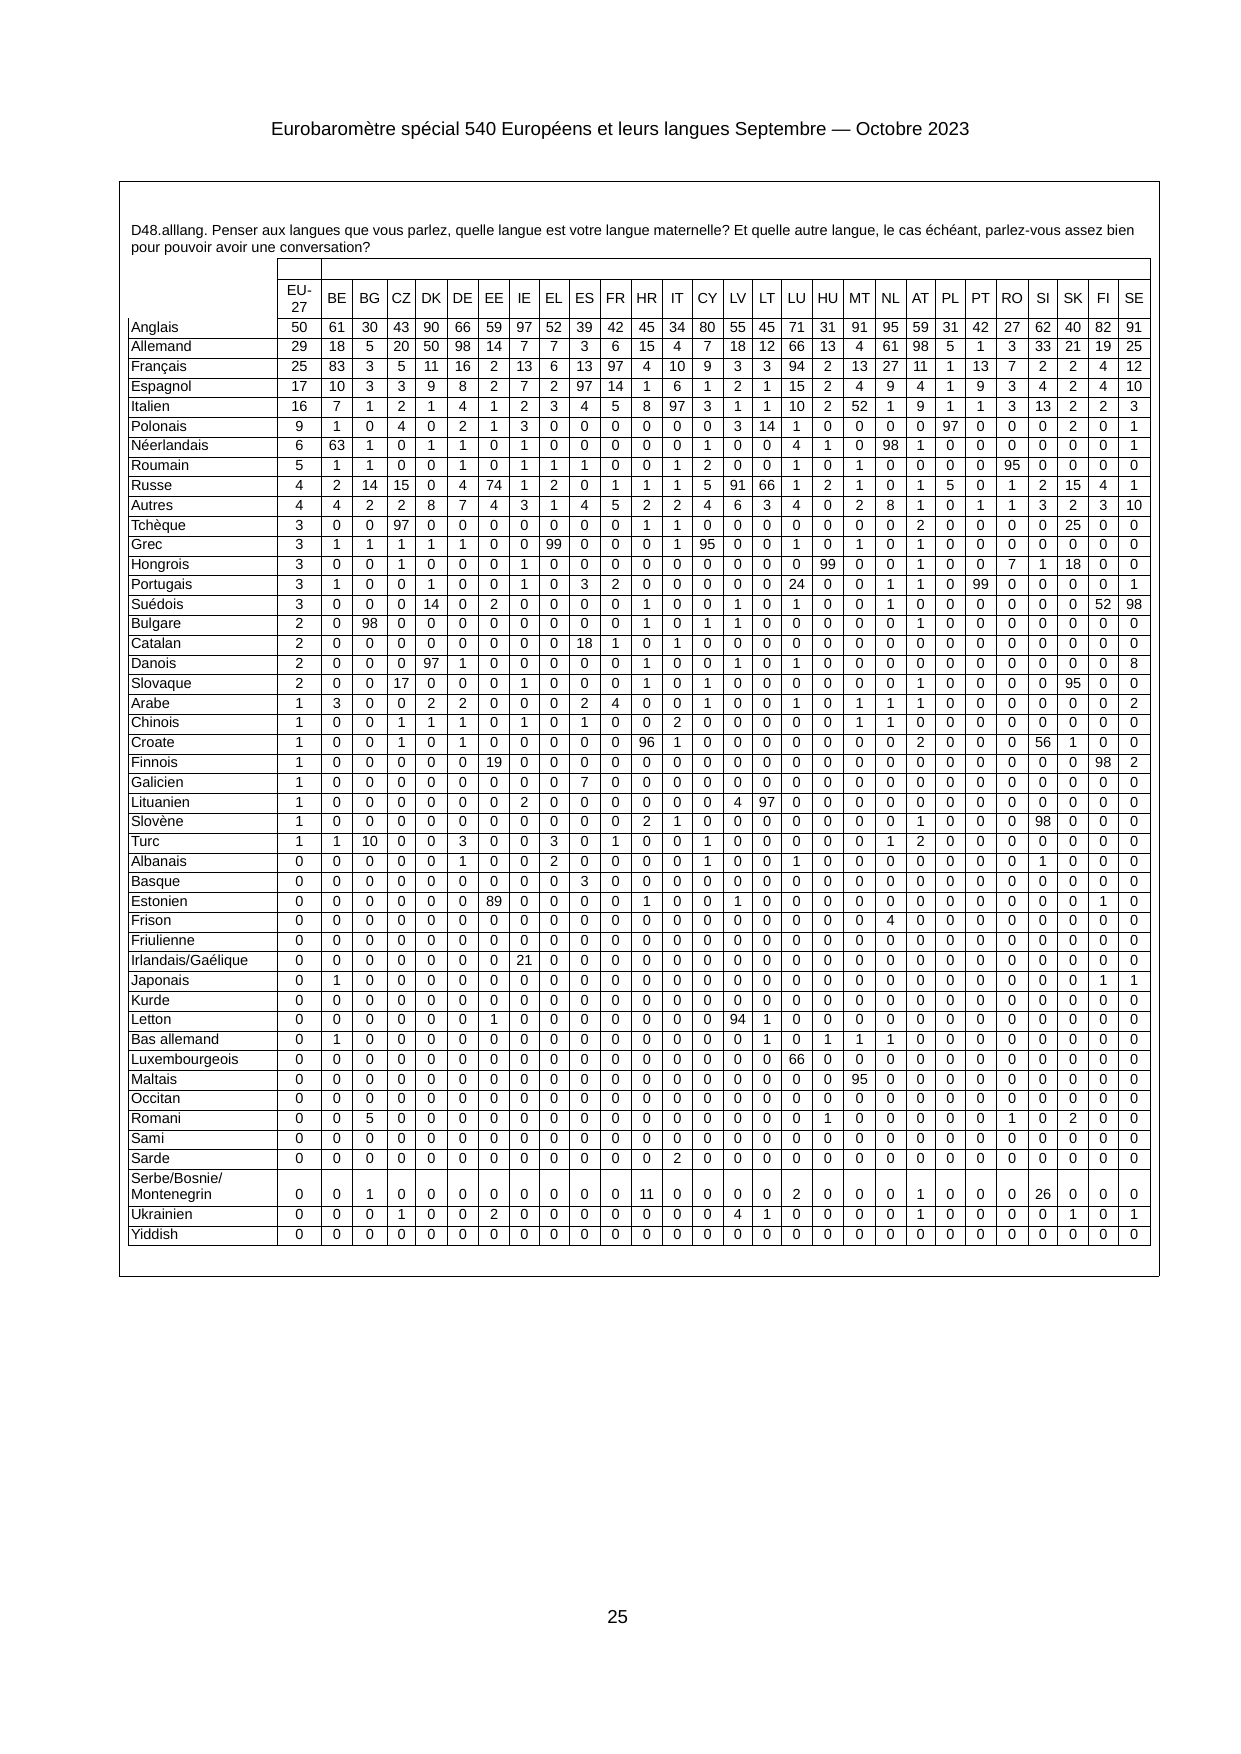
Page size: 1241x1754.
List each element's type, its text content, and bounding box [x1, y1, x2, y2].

table_cell 0 [876, 992, 906, 1011]
table_cell 0 [353, 517, 387, 536]
table_cell 0 [1089, 656, 1118, 674]
table_cell 0 [1089, 952, 1118, 971]
table_cell 0 [1058, 596, 1088, 615]
table_cell 1 [540, 458, 569, 476]
table_cell 0 [966, 1131, 996, 1149]
table_cell 0 [844, 636, 875, 654]
table_cell 0 [753, 1111, 781, 1129]
table_cell 0 [479, 458, 509, 476]
table_cell 0 [448, 1207, 478, 1226]
table_cell 0 [876, 1111, 906, 1129]
table_cell 2 [907, 517, 935, 536]
table_cell 0 [724, 557, 752, 575]
table_cell 2 [813, 477, 843, 496]
table_cell Estonien [129, 893, 277, 912]
table_cell 0 [724, 873, 752, 892]
table_cell 0 [813, 1150, 843, 1169]
table_cell 0 [782, 616, 812, 635]
table_cell 0 [693, 1227, 723, 1245]
table_cell 0 [693, 814, 723, 833]
table_cell 0 [353, 695, 387, 714]
table_cell 0 [510, 616, 539, 635]
table_cell 0 [510, 656, 539, 674]
table_cell 0 [353, 1032, 387, 1050]
table_cell 2 [278, 636, 321, 654]
table_cell 0 [1119, 814, 1150, 833]
table_cell 1 [876, 695, 906, 714]
table_cell 0 [813, 1012, 843, 1031]
table_cell 1 [782, 537, 812, 556]
table_cell 0 [753, 636, 781, 654]
table_cell 8 [632, 398, 662, 417]
table_cell 0 [601, 418, 631, 437]
table_cell 0 [813, 517, 843, 536]
table_cell 1 [844, 695, 875, 714]
table_cell 0 [724, 913, 752, 932]
table_cell 97 [663, 398, 692, 417]
table_cell 0 [997, 675, 1028, 694]
table_cell 1 [278, 735, 321, 753]
table_cell 1 [966, 339, 996, 358]
table_cell 0 [813, 1170, 843, 1206]
table_cell 1 [907, 557, 935, 575]
table_cell 2 [479, 1207, 509, 1226]
table_cell 0 [479, 715, 509, 734]
table_cell 0 [510, 636, 539, 654]
table_cell 0 [1089, 1071, 1118, 1090]
table_cell 0 [1029, 695, 1057, 714]
table_cell 1 [448, 854, 478, 872]
table_cell Italien [129, 398, 277, 417]
table_cell 0 [1089, 1227, 1118, 1245]
table_cell 0 [782, 1032, 812, 1050]
table_cell 96 [632, 735, 662, 753]
table_cell 4 [1089, 477, 1118, 496]
table_cell 0 [510, 1051, 539, 1070]
table_cell 0 [1058, 1170, 1088, 1206]
table_cell 0 [693, 596, 723, 615]
table_cell 8 [1119, 656, 1150, 674]
table_cell 2 [510, 398, 539, 417]
table_cell 11 [416, 359, 447, 377]
table_cell 0 [1029, 1051, 1057, 1070]
table_cell 1 [322, 1032, 352, 1050]
table_cell NL [876, 280, 906, 318]
table_cell 9 [876, 379, 906, 397]
table_cell 0 [416, 873, 447, 892]
table_cell 1 [479, 418, 509, 437]
table_cell [387, 259, 415, 279]
table_cell 74 [479, 477, 509, 496]
table_cell 0 [724, 438, 752, 457]
table_cell 9 [416, 379, 447, 397]
table_cell 0 [844, 418, 875, 437]
table_cell 0 [416, 1207, 447, 1226]
table_cell 1 [936, 398, 965, 417]
table_cell 0 [844, 873, 875, 892]
table_cell 0 [388, 1131, 415, 1149]
table_cell 0 [936, 497, 965, 516]
table_cell 0 [570, 418, 600, 437]
table_cell 34 [663, 319, 692, 338]
table_cell 1 [570, 715, 600, 734]
table_cell 2 [416, 695, 447, 714]
table_cell 0 [753, 933, 781, 951]
table_cell 0 [813, 458, 843, 476]
table_cell 43 [388, 319, 415, 338]
table_cell 3 [570, 576, 600, 595]
table_cell 0 [663, 834, 692, 852]
table_cell 0 [479, 814, 509, 833]
table_cell 0 [570, 834, 600, 852]
table_cell 0 [724, 774, 752, 793]
table_cell 0 [416, 1051, 447, 1070]
table_cell 0 [540, 1111, 569, 1129]
table_cell 14 [353, 477, 387, 496]
table_cell 0 [601, 517, 631, 536]
table_cell 0 [936, 774, 965, 793]
table_cell 0 [724, 735, 752, 753]
table_cell 0 [388, 952, 415, 971]
table_cell 0 [601, 675, 631, 694]
table_cell 0 [632, 576, 662, 595]
table_cell 0 [388, 854, 415, 872]
table_cell 0 [416, 854, 447, 872]
table_cell 0 [753, 1051, 781, 1070]
table_cell EL [540, 280, 569, 318]
table_cell 13 [966, 359, 996, 377]
table_cell 0 [1029, 1111, 1057, 1129]
table_cell [128, 279, 277, 318]
table_cell 0 [663, 755, 692, 773]
table_cell 0 [936, 1012, 965, 1031]
table_cell 0 [1029, 1012, 1057, 1031]
table_cell 0 [876, 616, 906, 635]
table_cell 1 [322, 537, 352, 556]
table_cell 1 [936, 379, 965, 397]
table_cell 0 [448, 992, 478, 1011]
table_cell 0 [876, 1227, 906, 1245]
table_cell 1 [724, 398, 752, 417]
table_cell 0 [353, 418, 387, 437]
table_cell 1 [782, 656, 812, 674]
table_cell 0 [632, 1111, 662, 1129]
table_cell 0 [936, 1170, 965, 1206]
table_cell 0 [997, 418, 1028, 437]
table_cell 0 [876, 1012, 906, 1031]
table_cell 0 [601, 952, 631, 971]
table_cell 7 [510, 379, 539, 397]
table_cell 2 [844, 497, 875, 516]
table_cell 0 [570, 1111, 600, 1129]
table_cell 0 [813, 1131, 843, 1149]
table_cell 0 [936, 1150, 965, 1169]
table_cell 0 [540, 675, 569, 694]
table_cell 0 [753, 458, 781, 476]
table_cell 1 [907, 576, 935, 595]
table_cell 0 [540, 814, 569, 833]
table_cell 0 [663, 695, 692, 714]
table_cell 0 [813, 854, 843, 872]
table_cell 0 [876, 952, 906, 971]
table_cell 0 [966, 517, 996, 536]
table_cell 0 [936, 873, 965, 892]
table_cell 0 [632, 972, 662, 991]
table_cell 1 [663, 458, 692, 476]
table_cell 0 [936, 557, 965, 575]
table_cell 0 [601, 933, 631, 951]
table_cell 0 [632, 1150, 662, 1169]
table_cell ES [570, 280, 600, 318]
table_cell 1 [966, 497, 996, 516]
table_cell 0 [540, 1051, 569, 1070]
table_cell 0 [601, 1207, 631, 1226]
table_cell 0 [782, 1091, 812, 1110]
table_cell 0 [1089, 636, 1118, 654]
table_cell 0 [540, 1012, 569, 1031]
table_cell 0 [753, 596, 781, 615]
table_cell 0 [1119, 992, 1150, 1011]
table_cell 0 [782, 913, 812, 932]
table_cell 2 [1058, 418, 1088, 437]
table_cell 0 [753, 972, 781, 991]
table_cell 3 [353, 379, 387, 397]
table_cell 4 [1089, 379, 1118, 397]
table_cell 0 [782, 972, 812, 991]
table_cell 0 [416, 972, 447, 991]
table_cell 0 [540, 616, 569, 635]
table_cell 1 [479, 398, 509, 417]
table_cell 0 [1058, 576, 1088, 595]
table_cell 0 [479, 576, 509, 595]
table_cell 0 [1119, 1091, 1150, 1110]
table_cell 0 [416, 1012, 447, 1031]
table_cell 14 [416, 596, 447, 615]
table_cell 0 [540, 656, 569, 674]
table_cell 0 [416, 834, 447, 852]
table_cell 0 [997, 774, 1028, 793]
table_cell 1 [724, 893, 752, 912]
table_cell 0 [1089, 992, 1118, 1011]
table_cell 0 [1119, 794, 1150, 813]
table_cell 0 [997, 1051, 1028, 1070]
table_cell 95 [1058, 675, 1088, 694]
table_cell [631, 259, 662, 279]
table_cell 0 [632, 755, 662, 773]
table_cell 0 [278, 854, 321, 872]
table_cell 0 [322, 675, 352, 694]
table_cell 0 [936, 636, 965, 654]
table_cell 6 [724, 497, 752, 516]
table_cell 0 [1089, 794, 1118, 813]
table_cell SK [1058, 280, 1088, 318]
table_cell 1 [997, 477, 1028, 496]
table_cell 0 [479, 1150, 509, 1169]
table_cell 4 [782, 438, 812, 457]
table_cell 0 [663, 418, 692, 437]
table_cell 0 [936, 1051, 965, 1070]
table_cell 0 [724, 636, 752, 654]
table_cell 98 [907, 339, 935, 358]
table_cell 1 [663, 735, 692, 753]
table_cell 0 [724, 1032, 752, 1050]
table_cell 0 [907, 952, 935, 971]
table_cell 2 [353, 497, 387, 516]
table_cell 0 [663, 557, 692, 575]
table_cell 0 [907, 458, 935, 476]
table_cell 2 [448, 695, 478, 714]
table_cell 0 [353, 1012, 387, 1031]
table_cell 1 [724, 596, 752, 615]
table_cell 4 [844, 339, 875, 358]
table_cell 4 [448, 398, 478, 417]
table_cell 0 [570, 1071, 600, 1090]
table_cell 0 [448, 933, 478, 951]
table_cell 0 [724, 695, 752, 714]
table_cell 0 [388, 834, 415, 852]
table_cell 0 [724, 1131, 752, 1149]
table_cell 0 [782, 755, 812, 773]
table_cell [875, 259, 906, 279]
table_cell 0 [448, 972, 478, 991]
table_cell 0 [1119, 1051, 1150, 1070]
table_cell 0 [540, 1207, 569, 1226]
table_cell 3 [388, 379, 415, 397]
table_cell 0 [479, 1091, 509, 1110]
table_cell [812, 259, 843, 279]
table_cell 0 [601, 596, 631, 615]
table_cell Suédois [129, 596, 277, 615]
table_cell 80 [693, 319, 723, 338]
table_cell 4 [663, 339, 692, 358]
table_cell 0 [570, 1150, 600, 1169]
table_cell 25 [1119, 339, 1150, 358]
table_cell 1 [601, 636, 631, 654]
table_cell 0 [966, 1012, 996, 1031]
table_cell 0 [753, 1150, 781, 1169]
table_cell 62 [1029, 319, 1057, 338]
table_cell 0 [844, 913, 875, 932]
table_cell 7 [570, 774, 600, 793]
table_cell 0 [479, 616, 509, 635]
table_cell 4 [570, 398, 600, 417]
table_cell 0 [353, 656, 387, 674]
table_cell 0 [353, 992, 387, 1011]
table_cell Hongrois [129, 557, 277, 575]
table_cell 0 [844, 1207, 875, 1226]
table_cell 1 [753, 398, 781, 417]
table_cell 15 [388, 477, 415, 496]
table_cell 0 [570, 913, 600, 932]
table_cell 0 [907, 992, 935, 1011]
table_cell 0 [782, 933, 812, 951]
table_cell 0 [479, 1032, 509, 1050]
table_cell 0 [353, 952, 387, 971]
table_cell 0 [782, 992, 812, 1011]
table_cell 0 [1119, 1227, 1150, 1245]
table_cell 2 [907, 834, 935, 852]
table_cell 1 [753, 1032, 781, 1050]
table_cell 1 [632, 477, 662, 496]
table_cell 0 [936, 675, 965, 694]
table_cell 0 [1029, 755, 1057, 773]
table_cell 8 [416, 497, 447, 516]
table_cell 0 [570, 755, 600, 773]
table_cell 66 [782, 1051, 812, 1070]
table_cell 0 [278, 873, 321, 892]
table_cell 0 [663, 933, 692, 951]
table_cell 0 [1029, 596, 1057, 615]
table_cell 0 [936, 616, 965, 635]
table_cell 0 [663, 774, 692, 793]
table_cell 1 [632, 893, 662, 912]
table_cell 0 [540, 755, 569, 773]
table_cell 0 [632, 952, 662, 971]
table_cell 0 [663, 972, 692, 991]
table_cell [415, 259, 447, 279]
table_cell 0 [966, 458, 996, 476]
table_cell SI [1029, 280, 1057, 318]
table_cell 0 [936, 1071, 965, 1090]
table_cell 0 [632, 933, 662, 951]
table_cell 0 [997, 1091, 1028, 1110]
table_cell 0 [570, 952, 600, 971]
table_cell 99 [966, 576, 996, 595]
table_cell 0 [322, 517, 352, 536]
table_cell 6 [278, 438, 321, 457]
table_cell 0 [936, 972, 965, 991]
table_cell 0 [1089, 774, 1118, 793]
table_cell 0 [936, 537, 965, 556]
table_cell 0 [601, 735, 631, 753]
table_cell 2 [1119, 695, 1150, 714]
table_cell 0 [724, 458, 752, 476]
table_cell 0 [416, 1032, 447, 1050]
table_cell 0 [936, 794, 965, 813]
table_cell 0 [510, 1111, 539, 1129]
table_cell 0 [1089, 418, 1118, 437]
table_cell 0 [753, 913, 781, 932]
table_cell AT [907, 280, 935, 318]
table_cell 6 [601, 339, 631, 358]
table_cell 0 [1119, 557, 1150, 575]
table_cell 0 [693, 972, 723, 991]
table_cell 4 [724, 794, 752, 813]
table_cell 0 [997, 517, 1028, 536]
table_cell 1 [278, 794, 321, 813]
table_cell Luxembourgeois [129, 1051, 277, 1070]
table_cell 1 [278, 715, 321, 734]
table_cell 0 [997, 952, 1028, 971]
table_cell 0 [1119, 517, 1150, 536]
table_cell 0 [322, 933, 352, 951]
table_cell 0 [448, 1170, 478, 1206]
table_cell 0 [1119, 913, 1150, 932]
table_cell [510, 259, 539, 279]
table_cell 0 [753, 695, 781, 714]
table_cell 0 [663, 992, 692, 1011]
table_cell HR [632, 280, 662, 318]
table_cell BE [322, 280, 352, 318]
table_cell 0 [416, 814, 447, 833]
table_cell 0 [353, 854, 387, 872]
table_cell 13 [510, 359, 539, 377]
table_cell 1 [1058, 735, 1088, 753]
table_cell 1 [724, 656, 752, 674]
table_cell 94 [782, 359, 812, 377]
table_cell 0 [1029, 834, 1057, 852]
table_cell 0 [907, 1051, 935, 1070]
table_cell 4 [1029, 379, 1057, 397]
table_cell 0 [570, 557, 600, 575]
table_cell 0 [388, 913, 415, 932]
table_cell 0 [601, 1012, 631, 1031]
table_cell 0 [1089, 695, 1118, 714]
table_cell 0 [907, 636, 935, 654]
table_cell 0 [601, 438, 631, 457]
table_cell 0 [724, 854, 752, 872]
table_cell 0 [388, 814, 415, 833]
table_cell 1 [907, 814, 935, 833]
table_cell 0 [353, 715, 387, 734]
table_cell 0 [813, 873, 843, 892]
table_cell 0 [693, 715, 723, 734]
table_cell 0 [1089, 1111, 1118, 1129]
table_cell 0 [966, 636, 996, 654]
table_cell 0 [632, 636, 662, 654]
table_cell 0 [1029, 992, 1057, 1011]
table_cell 1 [782, 458, 812, 476]
table_cell 3 [353, 359, 387, 377]
table_cell 0 [966, 794, 996, 813]
table_cell [996, 259, 1028, 279]
table_cell 0 [388, 576, 415, 595]
table_cell 0 [997, 873, 1028, 892]
table_cell 0 [448, 596, 478, 615]
table_cell 0 [966, 695, 996, 714]
table_cell 10 [322, 379, 352, 397]
table_cell 0 [907, 715, 935, 734]
table_cell 0 [388, 1051, 415, 1070]
table_cell 0 [997, 537, 1028, 556]
table_cell 59 [907, 319, 935, 338]
table_cell 0 [966, 477, 996, 496]
table_cell 6 [540, 359, 569, 377]
table_cell 2 [1058, 359, 1088, 377]
table_cell 0 [353, 972, 387, 991]
table_cell 0 [510, 933, 539, 951]
table_cell 0 [753, 576, 781, 595]
table_cell 0 [540, 695, 569, 714]
table_cell DE [448, 280, 478, 318]
table_cell 0 [966, 438, 996, 457]
table_cell 1 [322, 576, 352, 595]
table_cell 0 [479, 972, 509, 991]
table_cell 0 [693, 656, 723, 674]
table_cell 4 [570, 497, 600, 516]
table_cell 0 [510, 537, 539, 556]
table_cell 0 [844, 616, 875, 635]
table_cell 1 [693, 438, 723, 457]
table_cell 0 [1029, 517, 1057, 536]
table_cell 0 [322, 1091, 352, 1110]
table_cell 0 [997, 992, 1028, 1011]
table_cell 0 [388, 755, 415, 773]
table_cell 1 [416, 715, 447, 734]
table_cell 0 [724, 715, 752, 734]
table_cell 0 [782, 1012, 812, 1031]
table_cell 4 [724, 1207, 752, 1226]
table_cell 0 [876, 1131, 906, 1149]
table_cell 0 [907, 1091, 935, 1110]
table_cell 0 [570, 1131, 600, 1149]
table_cell 52 [844, 398, 875, 417]
table_cell 0 [448, 675, 478, 694]
table_cell 14 [753, 418, 781, 437]
table_cell 0 [278, 893, 321, 912]
table_cell 3 [724, 359, 752, 377]
table_cell 0 [479, 735, 509, 753]
table_cell 90 [416, 319, 447, 338]
table_cell 7 [997, 359, 1028, 377]
table_cell 0 [1119, 1131, 1150, 1149]
table_cell 0 [632, 418, 662, 437]
table_cell 0 [510, 695, 539, 714]
table_cell 0 [1058, 893, 1088, 912]
table_cell 97 [388, 517, 415, 536]
table_cell 0 [753, 1091, 781, 1110]
table_cell 1 [448, 735, 478, 753]
table_cell 0 [479, 1051, 509, 1070]
table_cell 0 [663, 1207, 692, 1226]
table_cell 0 [1058, 1227, 1088, 1245]
table_cell 0 [353, 814, 387, 833]
table_cell 0 [1029, 675, 1057, 694]
table_cell 0 [966, 596, 996, 615]
table_cell 0 [1089, 735, 1118, 753]
table_cell 1 [353, 458, 387, 476]
table_cell 1 [416, 537, 447, 556]
table_cell 0 [540, 576, 569, 595]
table_cell 0 [632, 873, 662, 892]
table_cell 1 [844, 1032, 875, 1050]
table_cell 0 [540, 438, 569, 457]
table_cell 0 [753, 1131, 781, 1149]
table_cell Frison [129, 913, 277, 932]
table_cell 0 [1058, 814, 1088, 833]
table_cell 0 [601, 1091, 631, 1110]
table_cell 0 [1058, 1032, 1088, 1050]
table_cell 0 [448, 1071, 478, 1090]
table_cell Autres [129, 497, 277, 516]
table_cell 1 [322, 834, 352, 852]
table_cell [478, 259, 509, 279]
table_cell EU-27 [278, 280, 321, 318]
table_cell 0 [844, 1131, 875, 1149]
table_cell 0 [632, 1207, 662, 1226]
table_cell 0 [966, 952, 996, 971]
table_cell 0 [907, 1131, 935, 1149]
table_cell 0 [322, 715, 352, 734]
table_cell 97 [936, 418, 965, 437]
table_cell 0 [966, 992, 996, 1011]
table_cell 2 [479, 359, 509, 377]
table_cell 14 [479, 339, 509, 358]
table_cell 25 [1058, 517, 1088, 536]
table_cell 0 [632, 715, 662, 734]
table_cell 0 [936, 1091, 965, 1110]
table_cell 0 [448, 1150, 478, 1169]
table_cell 0 [632, 1051, 662, 1070]
table_cell 3 [724, 418, 752, 437]
table_cell 0 [1058, 1150, 1088, 1169]
table_cell Néerlandais [129, 438, 277, 457]
table_cell 0 [510, 1091, 539, 1110]
table_cell 0 [907, 794, 935, 813]
table_cell 0 [632, 537, 662, 556]
table_cell 15 [632, 339, 662, 358]
table_cell 0 [322, 854, 352, 872]
table_cell 0 [663, 656, 692, 674]
table_cell 0 [753, 616, 781, 635]
table_cell 0 [388, 893, 415, 912]
table_cell 0 [448, 873, 478, 892]
table_cell 0 [693, 1207, 723, 1226]
table_cell 0 [966, 1111, 996, 1129]
table_cell 0 [782, 893, 812, 912]
table_cell 0 [936, 814, 965, 833]
table_cell 1 [353, 438, 387, 457]
table_cell 0 [388, 1227, 415, 1245]
table_cell 0 [1029, 1207, 1057, 1226]
table_cell 27 [997, 319, 1028, 338]
table_cell 3 [510, 418, 539, 437]
table_cell 1 [448, 438, 478, 457]
table_cell Bulgare [129, 616, 277, 635]
table_cell 5 [388, 359, 415, 377]
table_cell CY [693, 280, 723, 318]
table_cell 16 [448, 359, 478, 377]
table_cell 1 [693, 695, 723, 714]
table_cell [353, 259, 387, 279]
table_cell [752, 259, 781, 279]
table_cell 0 [632, 1091, 662, 1110]
table_cell 0 [966, 656, 996, 674]
table_cell 0 [1119, 1170, 1150, 1206]
table_cell 0 [1058, 695, 1088, 714]
table_cell 55 [724, 319, 752, 338]
table_cell 0 [1029, 933, 1057, 951]
table_cell 0 [693, 735, 723, 753]
table_cell 1 [479, 1012, 509, 1031]
table_cell 0 [388, 1012, 415, 1031]
table_cell [723, 259, 752, 279]
table_cell 0 [1058, 616, 1088, 635]
table_cell 3 [278, 576, 321, 595]
table_cell 0 [876, 1071, 906, 1090]
table_cell 0 [966, 893, 996, 912]
table_cell 1 [936, 359, 965, 377]
table_cell 0 [1089, 1032, 1118, 1050]
table_cell 0 [540, 1131, 569, 1149]
table_cell 0 [388, 616, 415, 635]
table_cell 0 [844, 834, 875, 852]
table_cell 0 [322, 913, 352, 932]
table_cell 1 [876, 834, 906, 852]
table_cell 0 [601, 873, 631, 892]
table_cell 29 [278, 339, 321, 358]
table_cell 2 [601, 576, 631, 595]
table_cell IT [663, 280, 692, 318]
table_cell 0 [601, 656, 631, 674]
table_cell 0 [966, 972, 996, 991]
table_cell 0 [632, 992, 662, 1011]
table_cell 59 [479, 319, 509, 338]
table_cell 4 [601, 695, 631, 714]
table_cell 0 [510, 873, 539, 892]
table_cell 0 [936, 438, 965, 457]
table_cell 1 [540, 497, 569, 516]
table_cell 0 [813, 834, 843, 852]
table_cell 0 [540, 1227, 569, 1245]
table_cell 4 [782, 497, 812, 516]
table_cell 0 [570, 814, 600, 833]
table_cell FI [1089, 280, 1118, 318]
table_cell [781, 259, 812, 279]
table_cell 0 [753, 557, 781, 575]
table_cell 0 [570, 1051, 600, 1070]
table_cell 0 [1119, 1032, 1150, 1050]
table_cell 0 [601, 774, 631, 793]
table_cell 2 [322, 477, 352, 496]
table_cell Roumain [129, 458, 277, 476]
table_cell 0 [322, 1131, 352, 1149]
table_cell 0 [388, 1111, 415, 1129]
table_cell 2 [663, 1150, 692, 1169]
table_cell 5 [353, 1111, 387, 1129]
table_cell 1 [1058, 1207, 1088, 1226]
table_cell 0 [570, 933, 600, 951]
table_cell 0 [448, 616, 478, 635]
table_cell 0 [1058, 537, 1088, 556]
table_cell 1 [416, 438, 447, 457]
table_cell 24 [782, 576, 812, 595]
table_cell 1 [448, 537, 478, 556]
table_cell 0 [724, 1170, 752, 1206]
table_cell Galicien [129, 774, 277, 793]
table_cell 0 [693, 1032, 723, 1050]
table_cell 0 [632, 913, 662, 932]
table_cell 0 [966, 715, 996, 734]
table_cell 1 [510, 477, 539, 496]
table_cell 0 [1029, 656, 1057, 674]
table_cell 0 [1029, 774, 1057, 793]
table_cell 1 [907, 616, 935, 635]
table_cell 0 [278, 952, 321, 971]
table_cell 0 [353, 735, 387, 753]
table_cell 0 [388, 596, 415, 615]
table_cell 0 [601, 1170, 631, 1206]
table_cell 5 [936, 477, 965, 496]
table_cell 0 [1058, 873, 1088, 892]
table_cell 3 [322, 695, 352, 714]
table_cell 0 [753, 755, 781, 773]
table_cell 0 [1029, 438, 1057, 457]
table_cell 0 [632, 1032, 662, 1050]
table_cell PL [936, 280, 965, 318]
table_cell 0 [388, 656, 415, 674]
table_cell 0 [966, 675, 996, 694]
table_cell 0 [479, 1131, 509, 1149]
table_cell 0 [353, 893, 387, 912]
table_cell 0 [876, 1207, 906, 1226]
table_cell 0 [876, 893, 906, 912]
table_cell 0 [1119, 735, 1150, 753]
table_cell 4 [844, 379, 875, 397]
table_cell 0 [322, 1051, 352, 1070]
table_cell 0 [1058, 1071, 1088, 1090]
table_cell 0 [693, 1091, 723, 1110]
table_cell 0 [844, 596, 875, 615]
table_cell 0 [540, 794, 569, 813]
table_cell 0 [1058, 972, 1088, 991]
table_cell 0 [448, 913, 478, 932]
table_cell 25 [278, 359, 321, 377]
table_cell 0 [753, 735, 781, 753]
table_cell 0 [724, 952, 752, 971]
table_cell [1028, 259, 1057, 279]
table_cell 61 [876, 339, 906, 358]
table_cell 0 [1119, 933, 1150, 951]
table_cell 5 [693, 477, 723, 496]
table_cell 52 [540, 319, 569, 338]
table_cell 0 [936, 992, 965, 1011]
table_cell 0 [1029, 616, 1057, 635]
table_cell 0 [724, 933, 752, 951]
table_cell 0 [601, 992, 631, 1011]
table_cell 0 [632, 774, 662, 793]
table_cell 0 [693, 1150, 723, 1169]
table_cell 0 [448, 1227, 478, 1245]
table_cell 0 [813, 497, 843, 516]
table_cell Sami [129, 1131, 277, 1149]
table_cell 0 [1119, 1012, 1150, 1031]
table_cell 0 [813, 656, 843, 674]
table_cell [906, 259, 935, 279]
table_cell 0 [1029, 893, 1057, 912]
table_cell 0 [479, 438, 509, 457]
table_cell 2 [1029, 359, 1057, 377]
table_cell 0 [813, 952, 843, 971]
table_cell 0 [997, 636, 1028, 654]
table_cell 0 [693, 913, 723, 932]
table_cell 1 [388, 715, 415, 734]
table_cell 0 [1029, 913, 1057, 932]
table_cell 1 [907, 477, 935, 496]
table_cell 0 [724, 1111, 752, 1129]
table_cell 0 [753, 1227, 781, 1245]
table_cell 0 [693, 1071, 723, 1090]
table_cell 0 [693, 952, 723, 971]
table_cell 0 [1029, 1032, 1057, 1050]
table_cell 0 [388, 1091, 415, 1110]
table_cell 91 [724, 477, 752, 496]
table_cell 99 [813, 557, 843, 575]
table_cell 10 [782, 398, 812, 417]
table_cell 3 [1119, 398, 1150, 417]
table_cell 2 [663, 497, 692, 516]
table_cell 0 [632, 557, 662, 575]
table_cell 0 [813, 616, 843, 635]
table_cell 1 [388, 735, 415, 753]
table_cell 0 [997, 854, 1028, 872]
table_cell 0 [753, 517, 781, 536]
table_cell 0 [966, 418, 996, 437]
table_cell 0 [813, 636, 843, 654]
table_cell 0 [540, 735, 569, 753]
table_cell 0 [479, 537, 509, 556]
table_cell 0 [570, 1091, 600, 1110]
table_cell 0 [1029, 972, 1057, 991]
table_cell 0 [753, 834, 781, 852]
table_cell 0 [663, 1012, 692, 1031]
table_cell IE [510, 280, 539, 318]
table_cell 0 [540, 893, 569, 912]
table_cell 1 [510, 675, 539, 694]
table_cell [844, 259, 875, 279]
table_cell [278, 259, 321, 279]
table_cell 0 [813, 735, 843, 753]
table_cell Catalan [129, 636, 277, 654]
table_cell 0 [416, 913, 447, 932]
table_cell 0 [510, 774, 539, 793]
table_cell 0 [1089, 913, 1118, 932]
table_cell 1 [876, 596, 906, 615]
table_cell 0 [997, 933, 1028, 951]
table_cell 0 [510, 1207, 539, 1226]
table_cell 0 [1089, 1051, 1118, 1070]
table_cell BG [353, 280, 387, 318]
table_cell [322, 259, 352, 279]
table_cell Slovaque [129, 675, 277, 694]
table_cell 0 [936, 893, 965, 912]
table_cell [692, 259, 723, 279]
table_cell 13 [570, 359, 600, 377]
table_cell 2 [540, 379, 569, 397]
table_cell 0 [997, 656, 1028, 674]
table_cell 0 [813, 715, 843, 734]
table_cell 0 [1058, 755, 1088, 773]
table_cell 3 [753, 359, 781, 377]
table_cell 0 [278, 992, 321, 1011]
table_cell 0 [936, 1227, 965, 1245]
table_cell 0 [813, 1051, 843, 1070]
table_cell Albanais [129, 854, 277, 872]
table_cell 0 [966, 1091, 996, 1110]
table_cell 0 [782, 715, 812, 734]
table_cell 0 [813, 1091, 843, 1110]
table_cell 0 [1029, 576, 1057, 595]
table_cell 0 [322, 755, 352, 773]
table_cell 0 [876, 873, 906, 892]
table_cell Turc [129, 834, 277, 852]
table_cell 13 [844, 359, 875, 377]
table_cell 71 [782, 319, 812, 338]
table_cell 0 [813, 675, 843, 694]
table_cell 0 [997, 1227, 1028, 1245]
table_cell 1 [876, 1032, 906, 1050]
table_cell Polonais [129, 418, 277, 437]
table_cell 89 [479, 893, 509, 912]
table_cell 0 [510, 1227, 539, 1245]
table_cell 0 [570, 1207, 600, 1226]
table_cell 0 [753, 992, 781, 1011]
table_cell 0 [813, 537, 843, 556]
table_cell 0 [844, 933, 875, 951]
table_cell 12 [1119, 359, 1150, 377]
table_cell 0 [322, 656, 352, 674]
table_cell DK [416, 280, 447, 318]
table_cell 0 [966, 834, 996, 852]
table_cell 1 [278, 755, 321, 773]
table_cell 0 [353, 1091, 387, 1110]
table_cell 0 [416, 952, 447, 971]
table_cell 0 [844, 1170, 875, 1206]
table_cell 0 [844, 1051, 875, 1070]
table_cell 0 [844, 992, 875, 1011]
table_cell 1 [1089, 893, 1118, 912]
table_cell 0 [693, 418, 723, 437]
table_cell 0 [876, 1150, 906, 1169]
table_cell 0 [540, 972, 569, 991]
table_cell 26 [1029, 1170, 1057, 1206]
table_cell 1 [907, 438, 935, 457]
table_cell 1 [663, 537, 692, 556]
table_cell 0 [353, 913, 387, 932]
table_cell 0 [693, 933, 723, 951]
table_cell 0 [540, 992, 569, 1011]
table_cell [935, 259, 965, 279]
table_cell 61 [322, 319, 352, 338]
table_cell 2 [278, 656, 321, 674]
table_cell 0 [510, 992, 539, 1011]
table_cell 39 [570, 319, 600, 338]
table_cell 0 [510, 596, 539, 615]
table_cell 13 [813, 339, 843, 358]
table_cell 0 [997, 755, 1028, 773]
table_cell 0 [416, 755, 447, 773]
table_cell 0 [907, 755, 935, 773]
table_cell 0 [966, 913, 996, 932]
table_cell 0 [1029, 1150, 1057, 1169]
table_cell 0 [510, 913, 539, 932]
table_cell 0 [844, 755, 875, 773]
table_cell 0 [663, 1032, 692, 1050]
table_cell 0 [448, 557, 478, 575]
table_cell 15 [782, 379, 812, 397]
table_cell Basque [129, 873, 277, 892]
table_cell 0 [353, 755, 387, 773]
table_cell 1 [663, 517, 692, 536]
table_cell 0 [997, 1071, 1028, 1090]
table_cell 0 [322, 873, 352, 892]
table_cell 0 [278, 1071, 321, 1090]
table_cell 11 [907, 359, 935, 377]
table_cell 7 [510, 339, 539, 358]
table_cell 0 [601, 1111, 631, 1129]
table_cell 0 [997, 1150, 1028, 1169]
table_cell 2 [540, 477, 569, 496]
table_cell 3 [540, 834, 569, 852]
table_cell 1 [510, 715, 539, 734]
table_cell 0 [876, 537, 906, 556]
table_cell 0 [353, 1207, 387, 1226]
table_cell 0 [479, 557, 509, 575]
table_cell 0 [844, 972, 875, 991]
table_cell 0 [782, 814, 812, 833]
table_cell [447, 259, 478, 279]
table_cell 0 [416, 1131, 447, 1149]
table_cell 1 [876, 398, 906, 417]
table_cell 0 [448, 1032, 478, 1050]
table_cell 0 [540, 517, 569, 536]
table_cell 2 [813, 379, 843, 397]
table_cell 0 [1089, 557, 1118, 575]
table_cell 0 [416, 477, 447, 496]
table_cell 0 [448, 1111, 478, 1129]
table_cell 1 [322, 972, 352, 991]
table_cell 0 [813, 814, 843, 833]
table_cell 0 [997, 1170, 1028, 1206]
table_cell 0 [997, 576, 1028, 595]
table_cell 0 [322, 952, 352, 971]
table_cell 0 [570, 616, 600, 635]
table_cell 0 [322, 557, 352, 575]
table_cell 0 [388, 794, 415, 813]
table_cell 0 [1089, 1207, 1118, 1226]
table_cell 45 [753, 319, 781, 338]
table_cell 0 [601, 537, 631, 556]
table_cell 2 [479, 379, 509, 397]
table_cell 0 [936, 517, 965, 536]
table_cell 14 [601, 379, 631, 397]
table_cell 0 [479, 675, 509, 694]
table_cell 0 [353, 636, 387, 654]
table_cell 1 [663, 477, 692, 496]
table_cell 0 [1058, 1131, 1088, 1149]
table_cell [600, 259, 631, 279]
table_cell Lituanien [129, 794, 277, 813]
table_cell 98 [448, 339, 478, 358]
table_cell 3 [997, 398, 1028, 417]
table_cell 0 [724, 675, 752, 694]
table_cell Ukrainien [129, 1207, 277, 1226]
table_cell 1 [388, 1207, 415, 1226]
table_cell 0 [936, 576, 965, 595]
table_cell 0 [663, 576, 692, 595]
table_cell 0 [936, 755, 965, 773]
table_cell 0 [632, 695, 662, 714]
table_cell 0 [753, 774, 781, 793]
table_cell 1 [724, 616, 752, 635]
table_cell 99 [540, 537, 569, 556]
table_cell 1 [448, 458, 478, 476]
table_cell 0 [510, 735, 539, 753]
table_cell Chinois [129, 715, 277, 734]
table_cell 1 [278, 814, 321, 833]
table_cell 0 [540, 636, 569, 654]
table_cell 0 [663, 1170, 692, 1206]
table_cell 0 [479, 952, 509, 971]
table_cell 1 [1089, 972, 1118, 991]
table_cell 1 [907, 1170, 935, 1206]
table_cell 0 [416, 1071, 447, 1090]
table_cell 5 [601, 497, 631, 516]
table_cell 1 [844, 537, 875, 556]
table_cell 0 [966, 616, 996, 635]
table_cell 98 [1089, 755, 1118, 773]
table_cell 0 [813, 774, 843, 793]
table_cell 0 [907, 656, 935, 674]
table_cell 15 [1058, 477, 1088, 496]
table_cell 1 [448, 656, 478, 674]
table_cell 0 [416, 1170, 447, 1206]
table_cell 0 [693, 1111, 723, 1129]
table_cell 0 [353, 576, 387, 595]
table_cell 0 [936, 1207, 965, 1226]
table_cell 2 [278, 675, 321, 694]
table_cell 0 [966, 1150, 996, 1169]
table_cell 0 [570, 1012, 600, 1031]
table_cell FR [601, 280, 631, 318]
table_cell 97 [570, 379, 600, 397]
table_cell 0 [278, 913, 321, 932]
table_cell 0 [632, 438, 662, 457]
table_cell 98 [1119, 596, 1150, 615]
table_cell 0 [936, 596, 965, 615]
table_cell 0 [753, 715, 781, 734]
table_cell 0 [570, 794, 600, 813]
table_cell 42 [601, 319, 631, 338]
table_cell 0 [844, 1227, 875, 1245]
table_cell 0 [1058, 992, 1088, 1011]
table_cell 0 [876, 418, 906, 437]
table_cell 0 [1089, 458, 1118, 476]
table_cell 0 [1058, 1091, 1088, 1110]
table_cell 2 [388, 497, 415, 516]
table_cell 0 [540, 933, 569, 951]
table_cell 0 [416, 517, 447, 536]
table_cell 0 [1058, 774, 1088, 793]
table_cell 1 [278, 774, 321, 793]
table_cell 4 [278, 477, 321, 496]
table_cell 0 [601, 794, 631, 813]
table_cell 0 [907, 1032, 935, 1050]
table_cell 0 [353, 1227, 387, 1245]
table_cell 3 [693, 398, 723, 417]
table_cell 1 [632, 616, 662, 635]
table_cell 0 [724, 1150, 752, 1169]
table_cell 0 [844, 517, 875, 536]
table_cell 0 [813, 418, 843, 437]
table_cell 0 [907, 933, 935, 951]
table_cell 0 [1119, 952, 1150, 971]
table_cell 0 [997, 834, 1028, 852]
table_cell 0 [1089, 814, 1118, 833]
table_cell 0 [416, 458, 447, 476]
table_cell 1 [1119, 477, 1150, 496]
table_cell 0 [813, 576, 843, 595]
table_cell 0 [936, 735, 965, 753]
table_cell 0 [753, 675, 781, 694]
table_cell 0 [724, 1227, 752, 1245]
table_cell 1 [570, 458, 600, 476]
table_cell 1 [693, 834, 723, 852]
table_cell 1 [416, 398, 447, 417]
table_cell 1 [782, 596, 812, 615]
table_cell 1 [907, 1207, 935, 1226]
table_cell 0 [322, 1207, 352, 1226]
table_cell 0 [448, 1091, 478, 1110]
table_cell 0 [479, 656, 509, 674]
table_cell 0 [966, 1032, 996, 1050]
table_cell 0 [907, 972, 935, 991]
table_cell 0 [1119, 834, 1150, 852]
table_cell 0 [724, 537, 752, 556]
table_cell Japonais [129, 972, 277, 991]
table_cell 0 [693, 794, 723, 813]
table_cell 0 [844, 814, 875, 833]
table_cell 0 [540, 1071, 569, 1090]
table_cell 0 [1089, 854, 1118, 872]
table_cell 6 [663, 379, 692, 397]
table_cell 0 [907, 1227, 935, 1245]
table_cell 10 [1119, 497, 1150, 516]
table_cell 0 [479, 1071, 509, 1090]
table_cell 1 [1119, 1207, 1150, 1226]
table_cell 63 [322, 438, 352, 457]
table_cell 0 [570, 477, 600, 496]
table_cell 0 [844, 1111, 875, 1129]
table_cell 0 [724, 1051, 752, 1070]
table_cell 0 [278, 1131, 321, 1149]
table_cell 0 [724, 755, 752, 773]
table_cell 0 [997, 1207, 1028, 1226]
table_cell 3 [278, 596, 321, 615]
table_cell 0 [907, 1012, 935, 1031]
table_cell 0 [479, 834, 509, 852]
table_cell 0 [876, 458, 906, 476]
table_cell 0 [813, 992, 843, 1011]
table_cell 0 [448, 794, 478, 813]
table_cell 0 [724, 814, 752, 833]
table_cell 1 [1119, 418, 1150, 437]
table_cell 0 [1058, 438, 1088, 457]
table_cell 0 [907, 1111, 935, 1129]
table_cell 0 [322, 735, 352, 753]
table_cell 0 [278, 1091, 321, 1110]
table_cell 50 [278, 319, 321, 338]
table_cell 0 [907, 596, 935, 615]
table_cell 0 [1119, 854, 1150, 872]
table_cell 1 [416, 576, 447, 595]
table_cell 0 [844, 893, 875, 912]
table_cell 0 [601, 1227, 631, 1245]
table_cell 0 [966, 537, 996, 556]
table_cell 1 [510, 557, 539, 575]
table_cell 0 [570, 537, 600, 556]
table_cell 0 [510, 893, 539, 912]
table_cell 0 [540, 1091, 569, 1110]
table_cell 2 [540, 854, 569, 872]
table_cell 11 [632, 1170, 662, 1206]
table_cell 0 [693, 755, 723, 773]
table_cell 0 [278, 972, 321, 991]
table_cell Kurde [129, 992, 277, 1011]
table_cell 0 [322, 1227, 352, 1245]
table_cell 0 [416, 557, 447, 575]
table_cell 0 [1029, 873, 1057, 892]
table_cell 0 [876, 814, 906, 833]
table_cell 0 [416, 992, 447, 1011]
table_cell 0 [907, 1071, 935, 1090]
table_cell 0 [278, 1150, 321, 1169]
table_cell 1 [876, 715, 906, 734]
table_cell 1 [1029, 557, 1057, 575]
table_cell 1 [813, 1111, 843, 1129]
table_cell 1 [907, 695, 935, 714]
table_cell 0 [997, 1032, 1028, 1050]
table_cell 0 [782, 1227, 812, 1245]
table_cell 0 [601, 1071, 631, 1090]
table_cell 94 [724, 1012, 752, 1031]
table_cell 0 [570, 438, 600, 457]
table_cell 0 [782, 1131, 812, 1149]
table_cell 0 [966, 755, 996, 773]
table_cell 12 [753, 339, 781, 358]
table_cell 0 [601, 1032, 631, 1050]
table_cell 19 [479, 755, 509, 773]
table_cell 0 [663, 1131, 692, 1149]
table_cell 0 [844, 794, 875, 813]
table_cell 0 [966, 1051, 996, 1070]
table_cell 0 [997, 695, 1028, 714]
table_cell 0 [997, 616, 1028, 635]
table_cell 0 [1119, 537, 1150, 556]
table_cell 0 [601, 616, 631, 635]
table_cell 0 [448, 774, 478, 793]
table_cell 0 [1058, 854, 1088, 872]
table_cell Friulienne [129, 933, 277, 951]
table_cell 0 [601, 458, 631, 476]
table_cell [539, 259, 569, 279]
table_cell 0 [966, 774, 996, 793]
table_cell 0 [782, 636, 812, 654]
table_cell 2 [1058, 497, 1088, 516]
table_cell 0 [479, 913, 509, 932]
table_cell 0 [753, 656, 781, 674]
table_cell 0 [724, 1071, 752, 1090]
table_cell 1 [1119, 438, 1150, 457]
table_cell 0 [540, 1170, 569, 1206]
table_cell 1 [782, 695, 812, 714]
table_cell 0 [510, 1012, 539, 1031]
table_cell [965, 259, 996, 279]
table_cell 95 [844, 1071, 875, 1090]
table_cell 0 [693, 992, 723, 1011]
table_cell 0 [601, 1051, 631, 1070]
table_cell 0 [844, 1091, 875, 1110]
table_cell 3 [997, 339, 1028, 358]
table_cell 0 [876, 675, 906, 694]
table_cell 0 [813, 1227, 843, 1245]
table_cell 17 [278, 379, 321, 397]
table_cell 4 [278, 497, 321, 516]
table_cell 0 [997, 715, 1028, 734]
table_cell 4 [876, 913, 906, 932]
table_cell 0 [844, 952, 875, 971]
table_cell 3 [540, 398, 569, 417]
table_cell 0 [601, 1150, 631, 1169]
table_cell 0 [1089, 933, 1118, 951]
table_cell 0 [416, 933, 447, 951]
table_cell 0 [570, 1170, 600, 1206]
table_cell 0 [693, 873, 723, 892]
table_cell 0 [907, 913, 935, 932]
table_cell 0 [322, 1012, 352, 1031]
table_cell HU [813, 280, 843, 318]
table_cell 0 [663, 854, 692, 872]
table_cell 2 [907, 735, 935, 753]
table_cell 0 [663, 1111, 692, 1129]
table_cell 0 [353, 873, 387, 892]
table_cell 0 [388, 992, 415, 1011]
table_cell 0 [1058, 794, 1088, 813]
table_cell 91 [844, 319, 875, 338]
table_cell 2 [632, 497, 662, 516]
table_cell 0 [1029, 1091, 1057, 1110]
table_cell 7 [540, 339, 569, 358]
table_cell 0 [1029, 952, 1057, 971]
table_cell 0 [1029, 537, 1057, 556]
table_cell 0 [1119, 1111, 1150, 1129]
table_cell 1 [693, 616, 723, 635]
table_cell 0 [663, 1051, 692, 1070]
table_cell 0 [570, 675, 600, 694]
table_cell 1 [813, 1032, 843, 1050]
table_cell 0 [936, 1111, 965, 1129]
table_cell 0 [479, 774, 509, 793]
table_cell 0 [353, 596, 387, 615]
table_cell 0 [388, 972, 415, 991]
table_cell 0 [388, 636, 415, 654]
table_cell 0 [479, 1170, 509, 1206]
table_cell 0 [388, 1170, 415, 1206]
table_cell 0 [479, 636, 509, 654]
table_cell 2 [724, 379, 752, 397]
table_cell 9 [693, 359, 723, 377]
table_cell 56 [1029, 735, 1057, 753]
table_cell 0 [322, 616, 352, 635]
table_cell 0 [322, 1071, 352, 1090]
table_cell Serbe/Bosnie/Montenegrin [129, 1170, 277, 1206]
table_cell 0 [693, 774, 723, 793]
table_cell 0 [966, 1071, 996, 1090]
table_cell 1 [782, 418, 812, 437]
table_cell 0 [448, 1131, 478, 1149]
table_cell 0 [663, 952, 692, 971]
table_cell 0 [448, 755, 478, 773]
table_cell 0 [663, 1091, 692, 1110]
table_cell 0 [353, 794, 387, 813]
table_cell 0 [1089, 1131, 1118, 1149]
table_cell 0 [1089, 1012, 1118, 1031]
table_cell 10 [663, 359, 692, 377]
table_cell Occitan [129, 1091, 277, 1110]
table_cell 5 [601, 398, 631, 417]
table_cell 66 [753, 477, 781, 496]
table_cell 1 [663, 814, 692, 833]
table_cell 1 [632, 379, 662, 397]
table_cell 1 [753, 379, 781, 397]
table_cell 0 [632, 1071, 662, 1090]
table_cell 0 [844, 735, 875, 753]
table_cell 0 [1029, 636, 1057, 654]
table_cell 1 [844, 458, 875, 476]
table_cell 0 [416, 636, 447, 654]
table_cell 0 [278, 1032, 321, 1050]
table_cell 0 [876, 1170, 906, 1206]
table_cell 0 [693, 893, 723, 912]
table_cell 19 [1089, 339, 1118, 358]
table_cell 0 [540, 774, 569, 793]
table_cell 3 [278, 537, 321, 556]
table_cell 0 [693, 517, 723, 536]
table_cell 0 [724, 834, 752, 852]
table_cell 9 [278, 418, 321, 437]
table_cell 0 [844, 557, 875, 575]
table_cell 1 [907, 537, 935, 556]
table_cell 2 [632, 814, 662, 833]
table_cell 1 [813, 438, 843, 457]
table_cell Slovène [129, 814, 277, 833]
table_cell 66 [448, 319, 478, 338]
table_cell 0 [353, 933, 387, 951]
table_cell 45 [632, 319, 662, 338]
table_cell 1 [510, 576, 539, 595]
table_cell 0 [322, 1111, 352, 1129]
table_cell 1 [907, 675, 935, 694]
table_cell 1 [322, 418, 352, 437]
table_cell 3 [278, 517, 321, 536]
table_cell 0 [278, 1207, 321, 1226]
table_cell 0 [813, 933, 843, 951]
table_cell 0 [322, 1170, 352, 1206]
table_cell 1 [353, 537, 387, 556]
table_cell 0 [813, 972, 843, 991]
table_cell 0 [693, 1170, 723, 1206]
table_cell 0 [966, 1170, 996, 1206]
table_cell 4 [632, 359, 662, 377]
table_cell 2 [1119, 755, 1150, 773]
table_cell 1 [632, 656, 662, 674]
table_cell Grec [129, 537, 277, 556]
table_cell 0 [997, 972, 1028, 991]
table_cell 0 [936, 695, 965, 714]
table_cell 0 [753, 854, 781, 872]
table_cell 0 [693, 557, 723, 575]
table_cell 0 [510, 517, 539, 536]
table_cell 0 [1119, 715, 1150, 734]
table_cell 7 [448, 497, 478, 516]
table_cell 0 [416, 675, 447, 694]
table_cell 0 [1089, 873, 1118, 892]
table_cell 0 [601, 972, 631, 991]
table_cell 0 [448, 636, 478, 654]
table_cell 0 [1058, 952, 1088, 971]
table_cell 1 [844, 715, 875, 734]
table_cell 0 [448, 1012, 478, 1031]
table_cell 0 [416, 893, 447, 912]
table_cell 1 [782, 854, 812, 872]
table_cell LV [724, 280, 752, 318]
table_cell 0 [510, 1032, 539, 1050]
table_cell 0 [479, 794, 509, 813]
table_cell 0 [997, 1131, 1028, 1149]
table_cell 0 [322, 774, 352, 793]
table_cell 0 [663, 913, 692, 932]
table_cell 1 [876, 576, 906, 595]
table_cell 0 [753, 438, 781, 457]
table_cell 0 [813, 755, 843, 773]
table_cell 0 [693, 1131, 723, 1149]
table_cell 0 [416, 1111, 447, 1129]
table_cell 0 [693, 1051, 723, 1070]
table_cell Croate [129, 735, 277, 753]
table_cell 0 [570, 992, 600, 1011]
table_cell 0 [601, 715, 631, 734]
table_cell 0 [278, 1170, 321, 1206]
table_cell 0 [510, 834, 539, 852]
table_cell 0 [1029, 1131, 1057, 1149]
table_cell 0 [570, 972, 600, 991]
table_cell 0 [663, 596, 692, 615]
table_cell 18 [1058, 557, 1088, 575]
table_cell 98 [876, 438, 906, 457]
table_cell 0 [416, 794, 447, 813]
table_cell 1 [632, 596, 662, 615]
table_cell 0 [601, 1131, 631, 1149]
table_cell 0 [782, 675, 812, 694]
table_cell 7 [997, 557, 1028, 575]
table_cell 0 [1089, 1150, 1118, 1169]
table_cell 3 [278, 557, 321, 575]
table_cell 0 [510, 854, 539, 872]
table_cell 0 [693, 636, 723, 654]
table_cell 0 [322, 814, 352, 833]
table_cell 0 [876, 755, 906, 773]
table_cell Tchèque [129, 517, 277, 536]
table_cell 0 [876, 854, 906, 872]
table_cell 4 [322, 497, 352, 516]
table_cell 0 [510, 972, 539, 991]
table_cell 0 [936, 933, 965, 951]
table_cell 0 [936, 1131, 965, 1149]
table_cell 0 [353, 1150, 387, 1169]
table_cell 0 [782, 873, 812, 892]
table_cell 0 [753, 814, 781, 833]
table_cell 21 [1058, 339, 1088, 358]
table_cell 10 [1119, 379, 1150, 397]
table_cell 2 [278, 616, 321, 635]
table_cell 1 [663, 636, 692, 654]
table_cell 0 [966, 933, 996, 951]
table_cell 1 [632, 517, 662, 536]
table_cell 3 [1029, 497, 1057, 516]
table_cell 0 [388, 933, 415, 951]
table_cell 1 [1119, 576, 1150, 595]
table_cell 0 [1089, 537, 1118, 556]
table_cell 17 [388, 675, 415, 694]
table_cell 52 [1089, 596, 1118, 615]
table_cell [569, 259, 600, 279]
table_cell 0 [813, 1071, 843, 1090]
table_cell 0 [540, 596, 569, 615]
table_cell 0 [1058, 636, 1088, 654]
table_cell 0 [1089, 438, 1118, 457]
table_cell 0 [1119, 1071, 1150, 1090]
table_cell 3 [510, 497, 539, 516]
table_cell 1 [632, 675, 662, 694]
table_cell 0 [844, 438, 875, 457]
table_cell 0 [876, 1091, 906, 1110]
table_cell RO [997, 280, 1028, 318]
table_cell 21 [510, 952, 539, 971]
table_cell 0 [663, 873, 692, 892]
table_cell 2 [663, 715, 692, 734]
table_cell 0 [448, 893, 478, 912]
table_cell 0 [448, 1051, 478, 1070]
table_cell 0 [936, 854, 965, 872]
table_cell 0 [844, 774, 875, 793]
table_cell 0 [663, 616, 692, 635]
table_cell 1 [353, 398, 387, 417]
table_cell Letton [129, 1012, 277, 1031]
table_cell 0 [322, 992, 352, 1011]
table_cell 0 [997, 1012, 1028, 1031]
table_cell 0 [632, 854, 662, 872]
table_cell 0 [448, 952, 478, 971]
table_cell 0 [510, 755, 539, 773]
table_cell 0 [844, 675, 875, 694]
table_cell 0 [1089, 834, 1118, 852]
table_cell 0 [693, 576, 723, 595]
table_cell 0 [782, 1111, 812, 1129]
table_cell 0 [540, 715, 569, 734]
table_cell 1 [278, 695, 321, 714]
table_cell 2 [448, 418, 478, 437]
table_cell 18 [724, 339, 752, 358]
table_cell 0 [997, 814, 1028, 833]
table_cell 0 [570, 854, 600, 872]
table_cell 0 [844, 854, 875, 872]
table_cell 0 [1119, 458, 1150, 476]
table_cell 0 [1119, 893, 1150, 912]
table_cell 0 [540, 1150, 569, 1169]
table_cell Russe [129, 477, 277, 496]
table_cell 0 [782, 1150, 812, 1169]
table_cell 4 [693, 497, 723, 516]
table_cell 0 [388, 873, 415, 892]
table_cell 0 [510, 1131, 539, 1149]
table_cell 0 [416, 774, 447, 793]
table_cell 1 [966, 398, 996, 417]
table_cell 0 [1058, 1051, 1088, 1070]
table_cell 0 [782, 517, 812, 536]
table_cell 0 [907, 873, 935, 892]
table_cell 0 [570, 893, 600, 912]
table_cell 0 [570, 1227, 600, 1245]
table_cell 0 [724, 972, 752, 991]
table_cell 97 [510, 319, 539, 338]
table_cell [663, 259, 692, 279]
table_cell LT [753, 280, 781, 318]
table_cell 0 [844, 576, 875, 595]
table_cell 0 [966, 854, 996, 872]
table_cell 40 [1058, 319, 1088, 338]
table_cell 0 [936, 656, 965, 674]
table_cell 83 [322, 359, 352, 377]
table_cell 0 [753, 1170, 781, 1206]
table_cell CZ [388, 280, 415, 318]
table_cell 4 [479, 497, 509, 516]
table_cell 0 [1029, 715, 1057, 734]
table_cell 97 [753, 794, 781, 813]
table_cell 0 [570, 735, 600, 753]
table_cell 0 [479, 517, 509, 536]
table_cell Yiddish [129, 1227, 277, 1245]
table_cell 0 [448, 517, 478, 536]
table_cell 3 [570, 339, 600, 358]
table_cell 3 [997, 379, 1028, 397]
table_cell 82 [1089, 319, 1118, 338]
table_cell 0 [1029, 1071, 1057, 1090]
table_cell 1 [510, 438, 539, 457]
table_cell 0 [510, 1150, 539, 1169]
table_cell 0 [782, 1207, 812, 1226]
table_cell 0 [570, 596, 600, 615]
table_cell 0 [782, 557, 812, 575]
table_cell 2 [693, 458, 723, 476]
table_cell 0 [1119, 1150, 1150, 1169]
table_cell 0 [416, 1227, 447, 1245]
table_cell 0 [813, 695, 843, 714]
table_cell [128, 258, 277, 279]
table_cell 0 [388, 695, 415, 714]
table_cell 0 [966, 735, 996, 753]
table_cell 2 [1058, 398, 1088, 417]
table_cell 66 [782, 339, 812, 358]
table_cell 16 [278, 398, 321, 417]
table_cell 0 [388, 1032, 415, 1050]
table_cell 2 [1058, 379, 1088, 397]
table_cell 0 [876, 517, 906, 536]
table_cell Espagnol [129, 379, 277, 397]
table_cell 0 [876, 794, 906, 813]
table_cell 0 [663, 1071, 692, 1090]
table_cell 0 [782, 794, 812, 813]
table_cell 0 [322, 1150, 352, 1169]
table_cell EE [479, 280, 509, 318]
table_cell 0 [813, 794, 843, 813]
table_cell 0 [416, 735, 447, 753]
table_cell 50 [416, 339, 447, 358]
table_cell 0 [448, 576, 478, 595]
table_cell 0 [1058, 656, 1088, 674]
table_cell 0 [1089, 675, 1118, 694]
table_cell 2 [479, 596, 509, 615]
table_cell 0 [876, 636, 906, 654]
table_cell 0 [1058, 933, 1088, 951]
table_cell 0 [753, 1071, 781, 1090]
table_cell 0 [813, 893, 843, 912]
table_cell 0 [997, 913, 1028, 932]
table_cell 0 [601, 814, 631, 833]
table_cell 0 [966, 1207, 996, 1226]
table_cell 0 [724, 992, 752, 1011]
table_cell 31 [936, 319, 965, 338]
table_cell 0 [322, 794, 352, 813]
table_cell 0 [632, 1227, 662, 1245]
table_cell 3 [448, 834, 478, 852]
table_cell LU [782, 280, 812, 318]
table_cell 0 [540, 1032, 569, 1050]
table_cell 5 [936, 339, 965, 358]
table_cell 0 [876, 972, 906, 991]
table_cell 0 [753, 952, 781, 971]
table_cell 0 [1058, 458, 1088, 476]
table_cell 30 [353, 319, 387, 338]
table_cell [1118, 259, 1150, 279]
table_cell 1 [278, 834, 321, 852]
table_cell 0 [813, 913, 843, 932]
table_cell 0 [353, 1131, 387, 1149]
table_cell 0 [601, 913, 631, 932]
table_cell 0 [663, 794, 692, 813]
table_cell 13 [1029, 398, 1057, 417]
table_cell 0 [907, 418, 935, 437]
table_cell 0 [966, 814, 996, 833]
table_cell [1089, 259, 1118, 279]
table_cell 8 [876, 497, 906, 516]
table_cell Allemand [129, 339, 277, 358]
table_cell 0 [510, 1170, 539, 1206]
table_cell 0 [936, 952, 965, 971]
table_cell 8 [448, 379, 478, 397]
table_cell 0 [876, 656, 906, 674]
table_cell 0 [353, 1051, 387, 1070]
table_cell 1 [322, 458, 352, 476]
table_cell 1 [601, 834, 631, 852]
table_cell 0 [693, 1012, 723, 1031]
table_cell 4 [907, 379, 935, 397]
table_cell 0 [663, 1227, 692, 1245]
table_cell 0 [753, 893, 781, 912]
table_cell 0 [540, 418, 569, 437]
table_cell 0 [966, 557, 996, 575]
table_cell 0 [907, 854, 935, 872]
table_cell 33 [1029, 339, 1057, 358]
table_cell 0 [278, 1012, 321, 1031]
table_cell 0 [278, 933, 321, 951]
table_cell 0 [479, 1111, 509, 1129]
table_cell 0 [1089, 1091, 1118, 1110]
table_cell 0 [876, 477, 906, 496]
table_cell 2 [388, 398, 415, 417]
table_cell 0 [1089, 517, 1118, 536]
table_cell 27 [876, 359, 906, 377]
table_cell 0 [844, 1150, 875, 1169]
table_cell 0 [753, 537, 781, 556]
table_cell 0 [782, 952, 812, 971]
table_cell 1 [997, 1111, 1028, 1129]
table_cell 0 [1058, 1012, 1088, 1031]
table_cell 0 [936, 834, 965, 852]
table_cell 0 [479, 992, 509, 1011]
table_cell 0 [601, 854, 631, 872]
table_cell 0 [663, 893, 692, 912]
table_cell 0 [663, 438, 692, 457]
table_cell 0 [632, 794, 662, 813]
table_cell 0 [813, 1207, 843, 1226]
table_cell 5 [278, 458, 321, 476]
table_cell 0 [997, 438, 1028, 457]
table_cell 0 [278, 1051, 321, 1070]
table_cell [1057, 259, 1088, 279]
table_cell 0 [876, 933, 906, 951]
table_cell 0 [479, 854, 509, 872]
table_cell 0 [907, 893, 935, 912]
table_cell 0 [570, 656, 600, 674]
table_cell 98 [353, 616, 387, 635]
table_cell 9 [907, 398, 935, 417]
table_cell 0 [936, 1032, 965, 1050]
table_cell Sarde [129, 1150, 277, 1169]
table_cell 18 [322, 339, 352, 358]
table_cell 0 [724, 576, 752, 595]
table_cell 1 [388, 537, 415, 556]
table_cell 0 [876, 557, 906, 575]
table_cell 0 [416, 616, 447, 635]
table_cell 20 [388, 339, 415, 358]
table_cell 0 [353, 1071, 387, 1090]
table_cell 1 [782, 477, 812, 496]
table_cell 0 [1029, 1227, 1057, 1245]
table_cell 0 [388, 438, 415, 457]
table_cell 18 [570, 636, 600, 654]
table_cell 0 [1089, 1170, 1118, 1206]
table_cell Français [129, 359, 277, 377]
table_cell 0 [632, 458, 662, 476]
table_cell 0 [632, 1012, 662, 1031]
table_cell 0 [782, 735, 812, 753]
table_cell 97 [416, 656, 447, 674]
table_cell 0 [353, 557, 387, 575]
table_cell 7 [322, 398, 352, 417]
table_cell 0 [844, 656, 875, 674]
table_cell 0 [540, 557, 569, 575]
table_cell 1 [753, 1207, 781, 1226]
table_cell 1 [693, 854, 723, 872]
table_cell 0 [1029, 418, 1057, 437]
table_cell 2 [813, 359, 843, 377]
table_cell 4 [448, 477, 478, 496]
table_cell 0 [353, 675, 387, 694]
table_header D48.alllang. Penser aux langues que vous parlez, quelle langue est votre langue maternelle? Et quelle autre langue, le cas échéant, parlez-vous assez bien pour pouvoir avoir une conversation? [128, 212, 1150, 258]
table_cell 1 [844, 477, 875, 496]
table_cell 0 [416, 1091, 447, 1110]
table_cell 2 [1029, 477, 1057, 496]
table_cell 10 [353, 834, 387, 852]
table_cell 0 [936, 913, 965, 932]
table_cell Bas allemand [129, 1032, 277, 1050]
table_cell 0 [782, 834, 812, 852]
table_cell 0 [782, 774, 812, 793]
table_cell 0 [1119, 774, 1150, 793]
table_cell 0 [1089, 576, 1118, 595]
table_cell 0 [1029, 794, 1057, 813]
table_cell 0 [997, 794, 1028, 813]
table_cell 0 [322, 893, 352, 912]
table_cell 4 [388, 418, 415, 437]
table_cell 3 [753, 497, 781, 516]
table_cell 0 [966, 873, 996, 892]
table_cell 1 [693, 675, 723, 694]
table_cell 0 [416, 1150, 447, 1169]
table_cell Arabe [129, 695, 277, 714]
table_cell 0 [540, 873, 569, 892]
table_cell 0 [540, 952, 569, 971]
table_cell 0 [448, 814, 478, 833]
table_cell 0 [322, 596, 352, 615]
table_cell 3 [1089, 497, 1118, 516]
table_cell 0 [1089, 715, 1118, 734]
table_cell 1 [693, 379, 723, 397]
table_cell 3 [570, 873, 600, 892]
table_cell 95 [693, 537, 723, 556]
table_cell PT [966, 280, 996, 318]
table_cell 9 [966, 379, 996, 397]
table_cell 42 [966, 319, 996, 338]
table_cell 0 [388, 1071, 415, 1090]
table_cell 0 [570, 517, 600, 536]
table_cell 0 [1058, 834, 1088, 852]
table_cell 0 [1119, 873, 1150, 892]
table_cell 0 [353, 774, 387, 793]
table_cell 0 [1058, 913, 1088, 932]
table_cell 0 [876, 1051, 906, 1070]
table_cell 0 [1119, 636, 1150, 654]
table_cell 0 [278, 1227, 321, 1245]
table_cell 1 [1119, 972, 1150, 991]
table_cell 0 [479, 933, 509, 951]
table_cell 0 [936, 458, 965, 476]
table_cell 0 [782, 1071, 812, 1090]
table_cell 2 [1058, 1111, 1088, 1129]
table_cell 31 [813, 319, 843, 338]
table_cell 0 [1119, 616, 1150, 635]
table_cell 98 [1029, 814, 1057, 833]
table_cell 2 [782, 1170, 812, 1206]
table_cell 0 [632, 1131, 662, 1149]
table_cell 2 [570, 695, 600, 714]
table_cell 0 [322, 636, 352, 654]
table_cell 0 [1089, 616, 1118, 635]
table_cell 0 [540, 913, 569, 932]
table_cell 0 [278, 1111, 321, 1129]
table_cell Irlandais/Gaélique [129, 952, 277, 971]
table_cell 1 [601, 477, 631, 496]
table_cell 2 [510, 794, 539, 813]
table_cell 95 [997, 458, 1028, 476]
table_cell 0 [479, 873, 509, 892]
table_cell 0 [997, 893, 1028, 912]
table_cell Anglais [129, 318, 277, 338]
table_cell 1 [510, 458, 539, 476]
table_cell 1 [997, 497, 1028, 516]
table_cell 0 [601, 557, 631, 575]
table_cell 0 [936, 715, 965, 734]
table_cell 0 [844, 1012, 875, 1031]
table_cell 1 [388, 557, 415, 575]
table_cell 1 [448, 715, 478, 734]
table_cell 0 [479, 695, 509, 714]
table_cell Maltais [129, 1071, 277, 1090]
table_cell Portugais [129, 576, 277, 595]
table_cell Romani [129, 1111, 277, 1129]
table_cell 95 [876, 319, 906, 338]
table_cell 0 [997, 735, 1028, 753]
table_cell 0 [663, 675, 692, 694]
table_cell 0 [416, 418, 447, 437]
table_cell 0 [907, 1150, 935, 1169]
table_cell 0 [632, 834, 662, 852]
table_cell 0 [876, 774, 906, 793]
table_cell Finnois [129, 755, 277, 773]
table_cell 0 [724, 517, 752, 536]
table_cell 0 [813, 596, 843, 615]
table_cell 1 [1029, 854, 1057, 872]
table_cell 0 [1058, 715, 1088, 734]
table_cell 0 [510, 814, 539, 833]
table_cell 2 [1089, 398, 1118, 417]
table_cell 0 [388, 1150, 415, 1169]
table_cell 7 [693, 339, 723, 358]
table_cell 0 [1029, 458, 1057, 476]
table_cell 0 [601, 755, 631, 773]
table_cell 1 [753, 1012, 781, 1031]
table_cell SE [1119, 280, 1150, 318]
table_cell 0 [966, 1227, 996, 1245]
table_cell 0 [601, 893, 631, 912]
table_cell 0 [907, 774, 935, 793]
table_cell 0 [388, 774, 415, 793]
table_cell 1 [907, 497, 935, 516]
table_cell 0 [388, 458, 415, 476]
table_cell 0 [1119, 675, 1150, 694]
table_cell 0 [570, 1032, 600, 1050]
table_cell 1 [353, 1170, 387, 1206]
table_cell 4 [1089, 359, 1118, 377]
table_cell 0 [997, 596, 1028, 615]
table_cell 91 [1119, 319, 1150, 338]
table_cell 97 [601, 359, 631, 377]
table_cell 0 [479, 1227, 509, 1245]
table_cell 0 [876, 735, 906, 753]
table_cell 0 [753, 873, 781, 892]
table_cell 0 [510, 1071, 539, 1090]
table_cell 0 [724, 1091, 752, 1110]
table_cell Danois [129, 656, 277, 674]
table_cell MT [844, 280, 875, 318]
table_cell 5 [353, 339, 387, 358]
table_cell 2 [813, 398, 843, 417]
